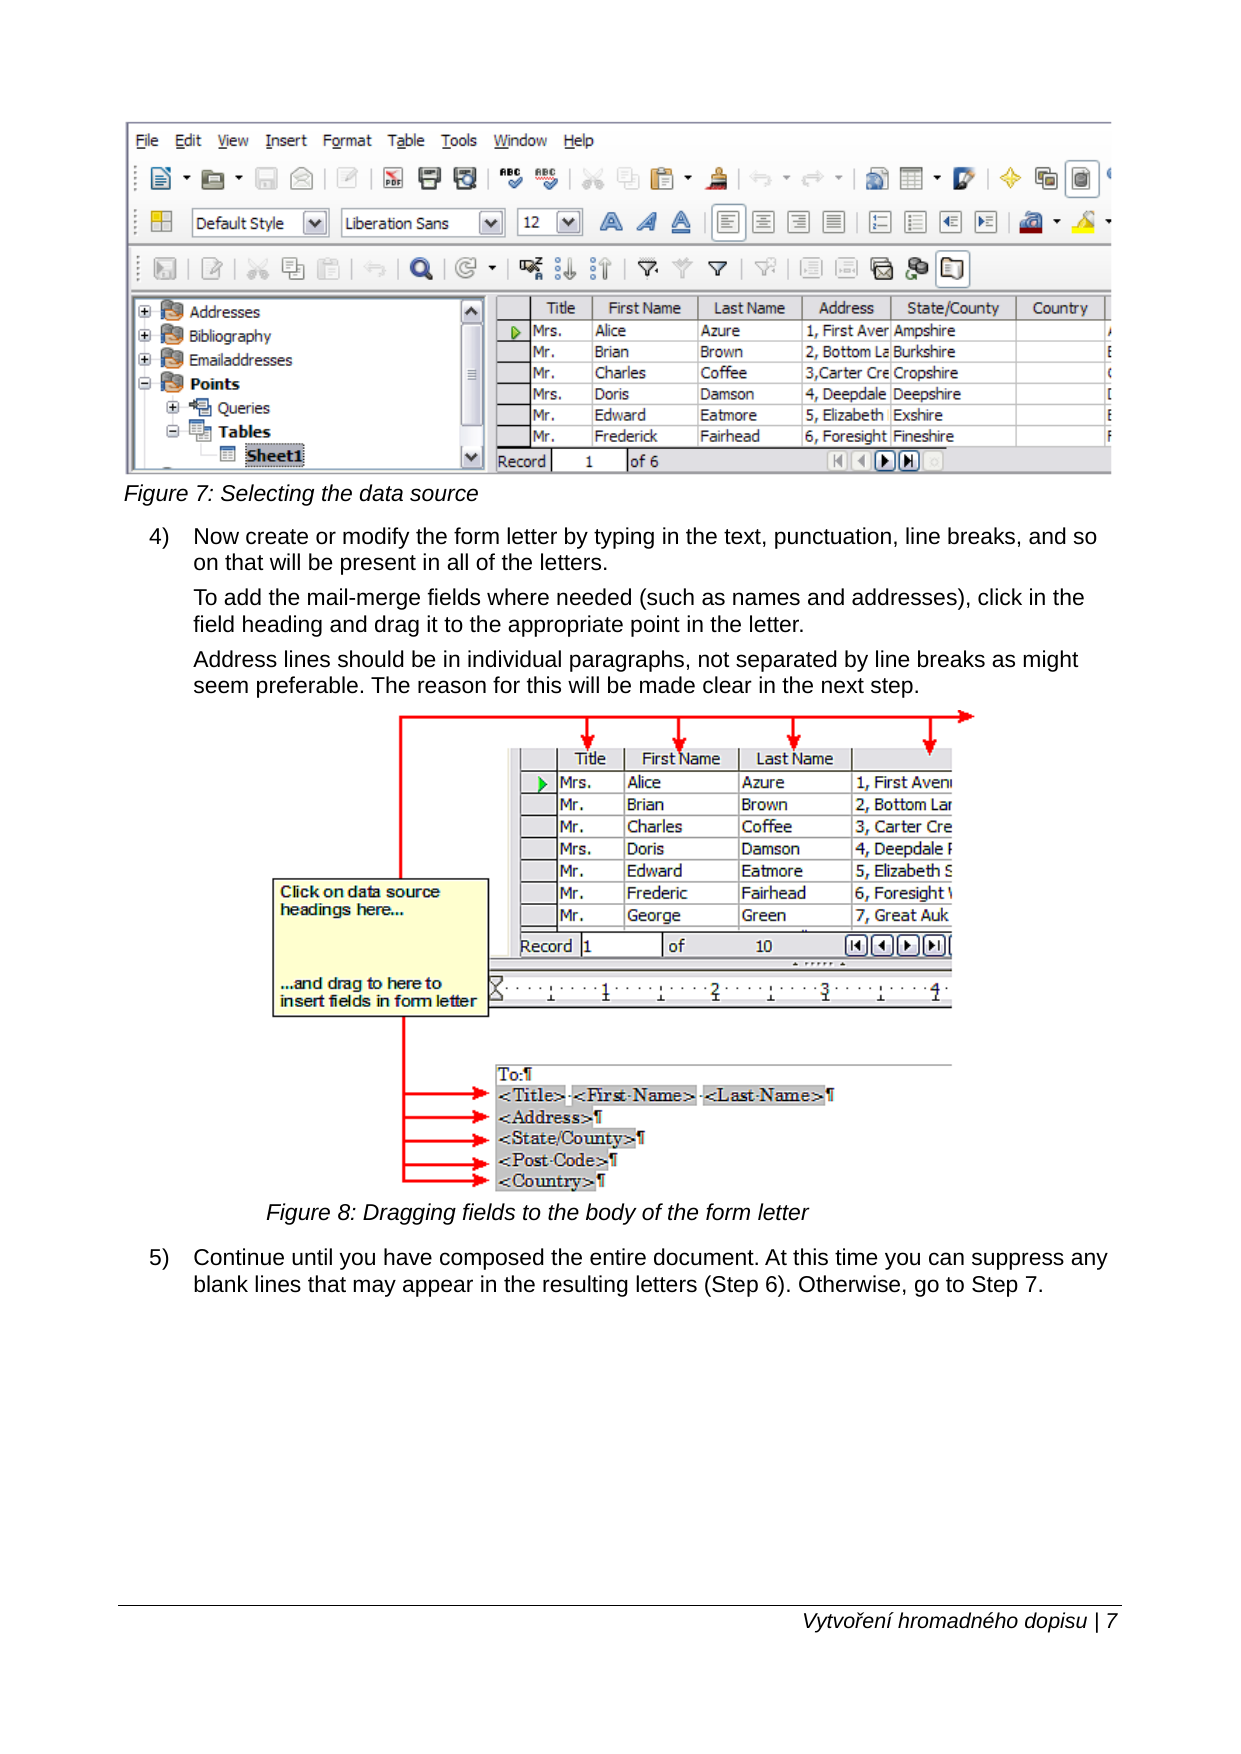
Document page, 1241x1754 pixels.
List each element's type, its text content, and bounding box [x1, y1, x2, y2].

picture [265, 710, 975, 1199]
text Figure 8: Dragging fields to the body of the form letter [266, 1199, 974, 1225]
list To add the mail-merge fields where needed (such as names and addresses), click in the field heading and drag it to the appropriate point in the letter. [169, 584, 1122, 637]
text Figure 7: Selecting the data source [123, 480, 1117, 506]
list Address lines should be in individual paragraphs, not separated by line breaks as might seem preferable. The reason for this will be made clear in the next step. [193, 646, 1122, 698]
list Now create or modify the form letter by typing in the text, punctuation, line breaks, and so on that will be present in all of the letters. [169, 523, 1122, 575]
picture [123, 118, 1117, 480]
list Continue until you have composed the entire document. At this time you can suppress any blank lines that may appear in the resulting letters (Step 6). Otherwise, go to Step 7. [169, 1244, 1122, 1297]
